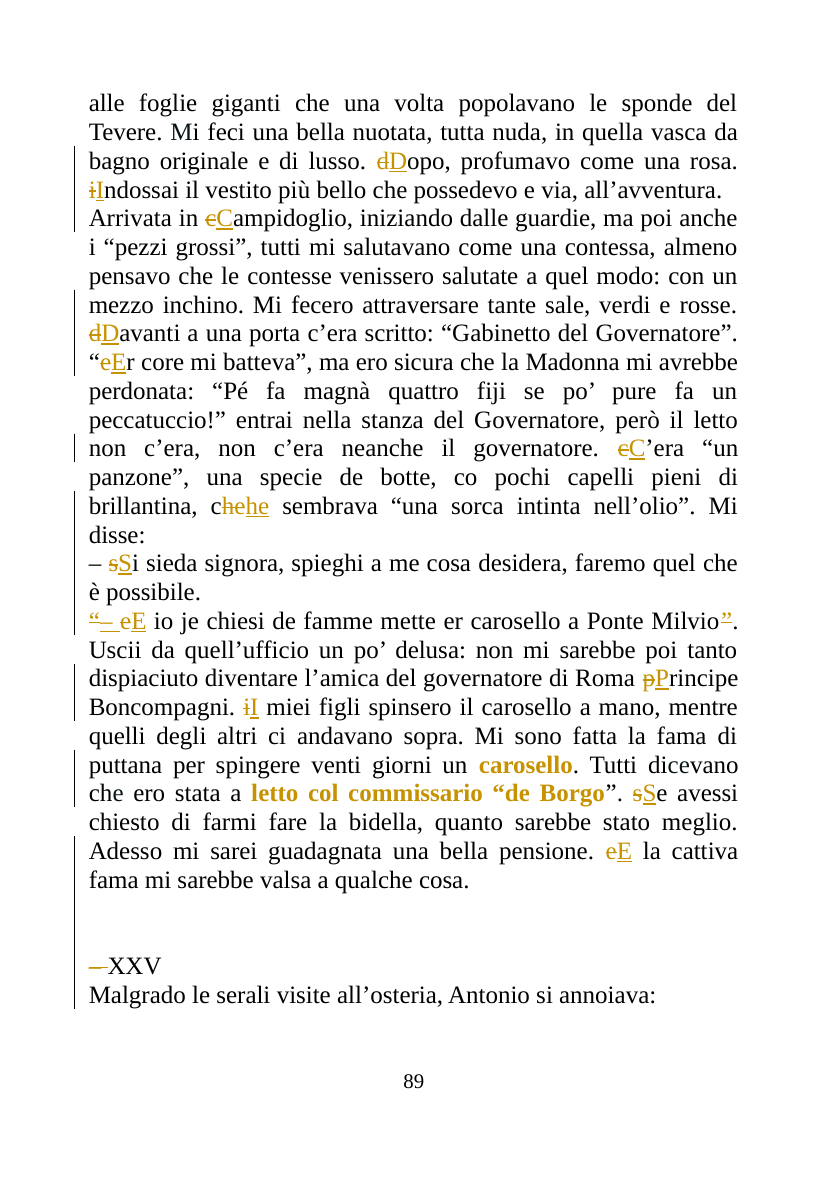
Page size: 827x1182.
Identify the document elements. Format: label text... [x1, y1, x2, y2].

list Malgrado le serali visite all’osteria, Antonio si annoiava: [88, 980, 738, 1008]
list alle foglie giganti che una volta popolavano le sponde del Tevere. Mi feci una bella nuotata, tutta nuda, in quella vasca da bagno originale e di lusso. Dopo, profumavo come una rosa. Indossai il vestito più bello che possedevo e via, all’avventura. [88, 88, 738, 203]
list – Si sieda signora, spieghi a me cosa desidera, faremo quel che è possibile. [88, 548, 738, 606]
list – E io je chiesi de famme mette er carosello a Ponte Milvio. Uscii da quell’ufficio un po’ delusa: non mi sarebbe poi tanto dispiaciuto diventare l’amica del governatore di Roma Principe Boncompagni. I miei figli spinsero il carosello a mano, mentre quelli degli altri ci andavano sopra. Mi sono fatta la fama di puttana per spingere venti giorni un carosello. Tutti dicevano che ero stata a letto col commissario “de Borgo”. Se avessi chiesto di farmi fare la bidella, quanto sarebbe stato meglio. Adesso mi sarei guadagnata una bella pensione. E la cattiva fama mi sarebbe valsa a qualche cosa. [88, 606, 738, 893]
list Arrivata in Campidoglio, iniziando dalle guardie, ma poi anche i “pezzi grossi”, tutti mi salutavano come una contessa, almeno pensavo che le contesse venissero salutate a quel modo: con un mezzo inchino. Mi fecero attraversare tante sale, verdi e rosse. Davanti a una porta c’era scritto: “Gabinetto del Governatore”. “Er core mi batteva”, ma ero sicura che la Madonna mi avrebbe perdonata: “Pé fa magnà quattro fiji se po’ pure fa un peccatuccio!” entrai nella stanza del Governatore, però il letto non c’era, non c’era neanche il governatore. C’era “un panzone”, una specie de botte, co pochi capelli pieni di brillantina, che sembrava “una sorca intinta nell’olio”. Mi disse: [88, 203, 738, 548]
list XXV [88, 951, 738, 980]
